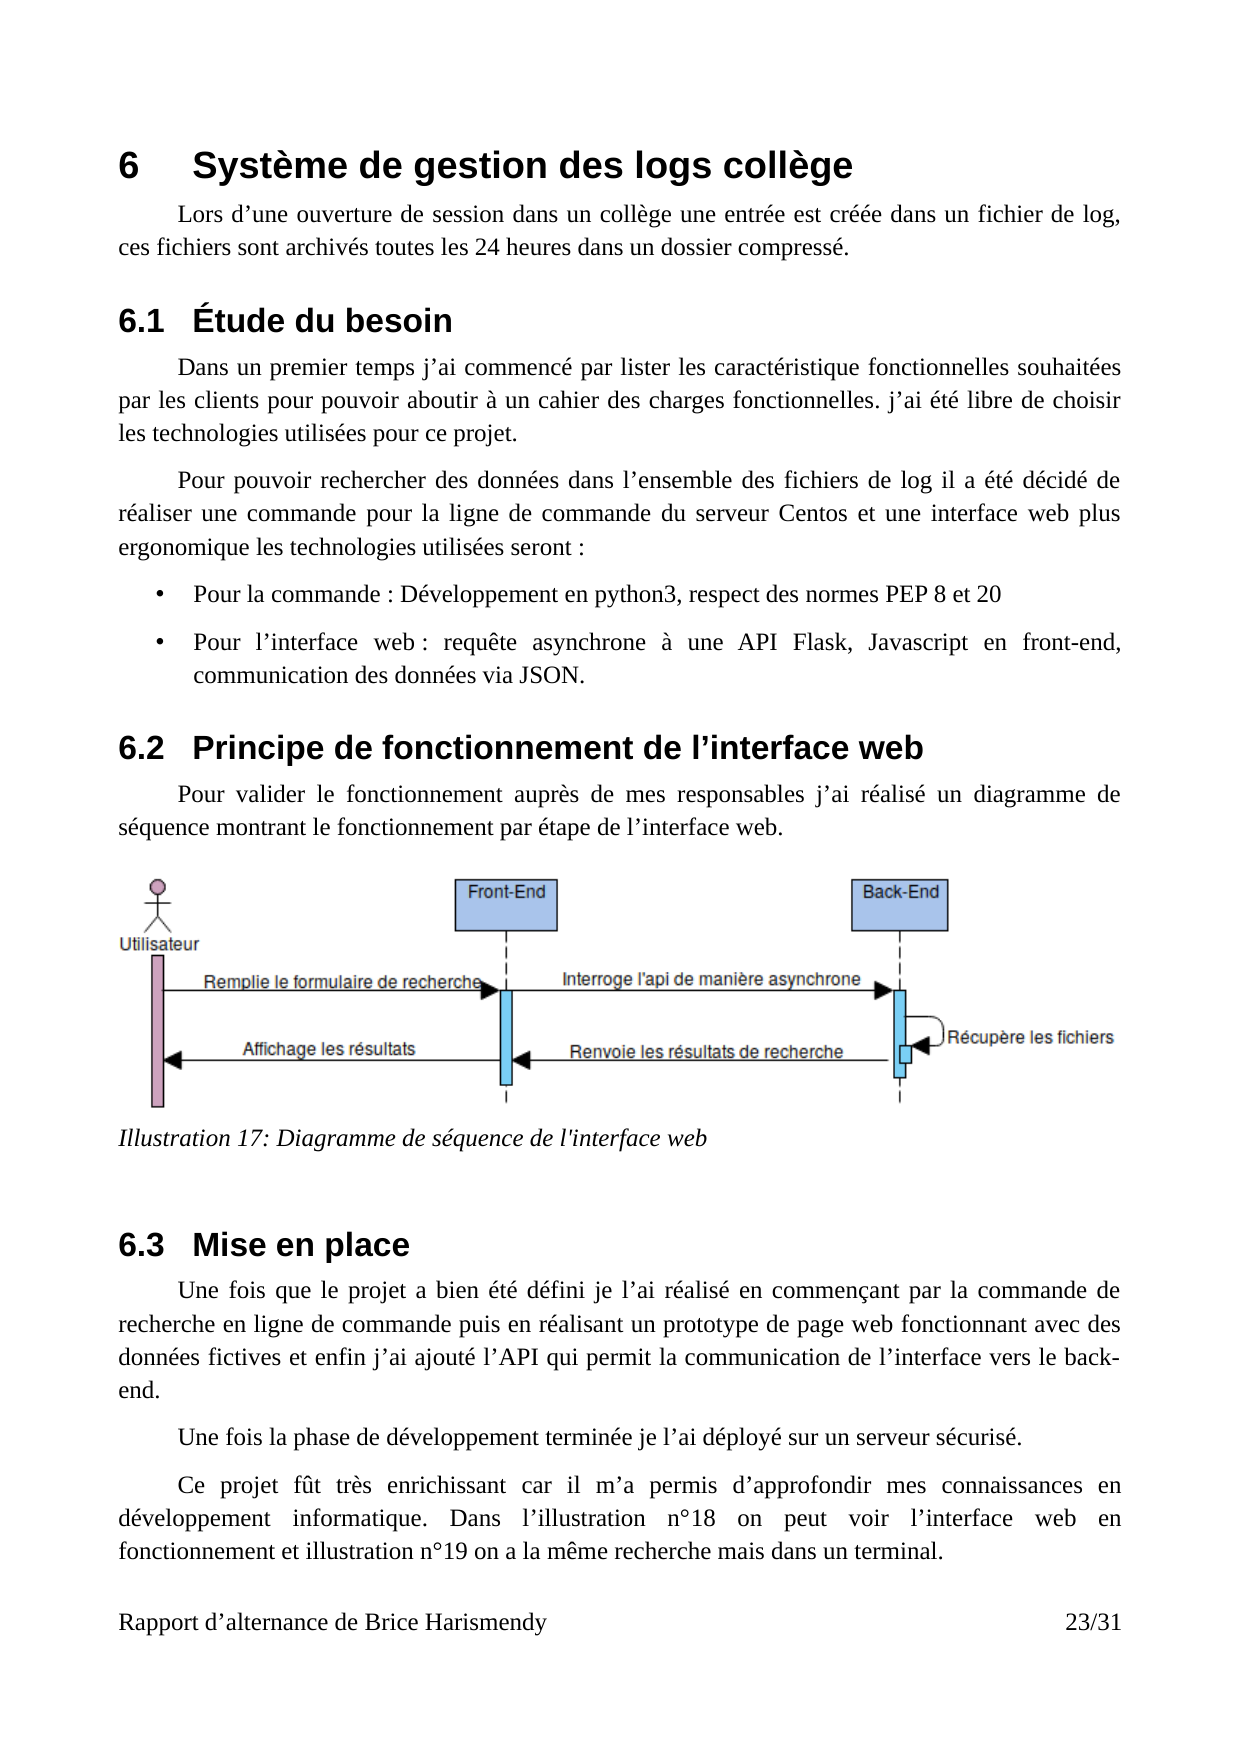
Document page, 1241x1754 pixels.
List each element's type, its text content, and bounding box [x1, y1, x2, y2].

text Lors d’une ouverture de session dans un collège une entrée est créée dans un fichier de log, ces fichiers sont archivés toutes les 24 heures dans un dossier compressé. [118, 199, 1122, 261]
text Une fois que le projet a bien été défini je l’ai réalisé en commençant par la commande de recherche en ligne de commande puis en réalisant un prototype de page web fonctionnant avec des données fictives et enfin j’ai ajouté l’API qui permit la communication de l’interface vers le back-end. [118, 1276, 1122, 1403]
subtitle Principe de fonctionnement de l’interface web [118, 728, 1122, 767]
subtitle Système de gestion des logs collège [118, 143, 1122, 187]
text Pour valider le fonctionnement auprès de mes responsables j’ai réalisé un diagramme de séquence montrant le fonctionnement par étape de l’interface web. [118, 779, 1122, 841]
text Une fois la phase de développement terminée je l’ai déployé sur un serveur sécurisé. [118, 1422, 1122, 1451]
list Pour l’interface web : requête asynchrone à une API Flask, Javascript en front-end, communication des données via JSON. [156, 627, 1122, 688]
text Pour pouvoir rechercher des données dans l’ensemble des fichiers de log il a été décidé de réaliser une commande pour la ligne de commande du serveur Centos et une interface web plus ergonomique les technologies utilisées seront : [118, 466, 1122, 560]
picture [118, 872, 1123, 1118]
subtitle Mise en place [118, 1224, 1122, 1263]
text Dans un premier temps j’ai commencé par lister les caractéristique fonctionnelles souhaitées par les clients pour pouvoir aboutir à un cahier des charges fonctionnelles. j’ai été libre de choisir les technologies utilisées pour ce projet. [118, 352, 1122, 447]
list Pour la commande : Développement en python3, respect des normes PEP 8 et 20 [156, 579, 1122, 608]
text Illustration 17: Diagramme de séquence de l'interface web [118, 1118, 1122, 1152]
text Ce projet fût très enrichissant car il m’a permis d’approfondir mes connaissances en développement informatique. Dans l’illustration n°18 on peut voir l’interface web en fonctionnement et illustration n°19 on a la même recherche mais dans un terminal. [118, 1470, 1122, 1565]
subtitle Étude du besoin [118, 301, 1122, 339]
